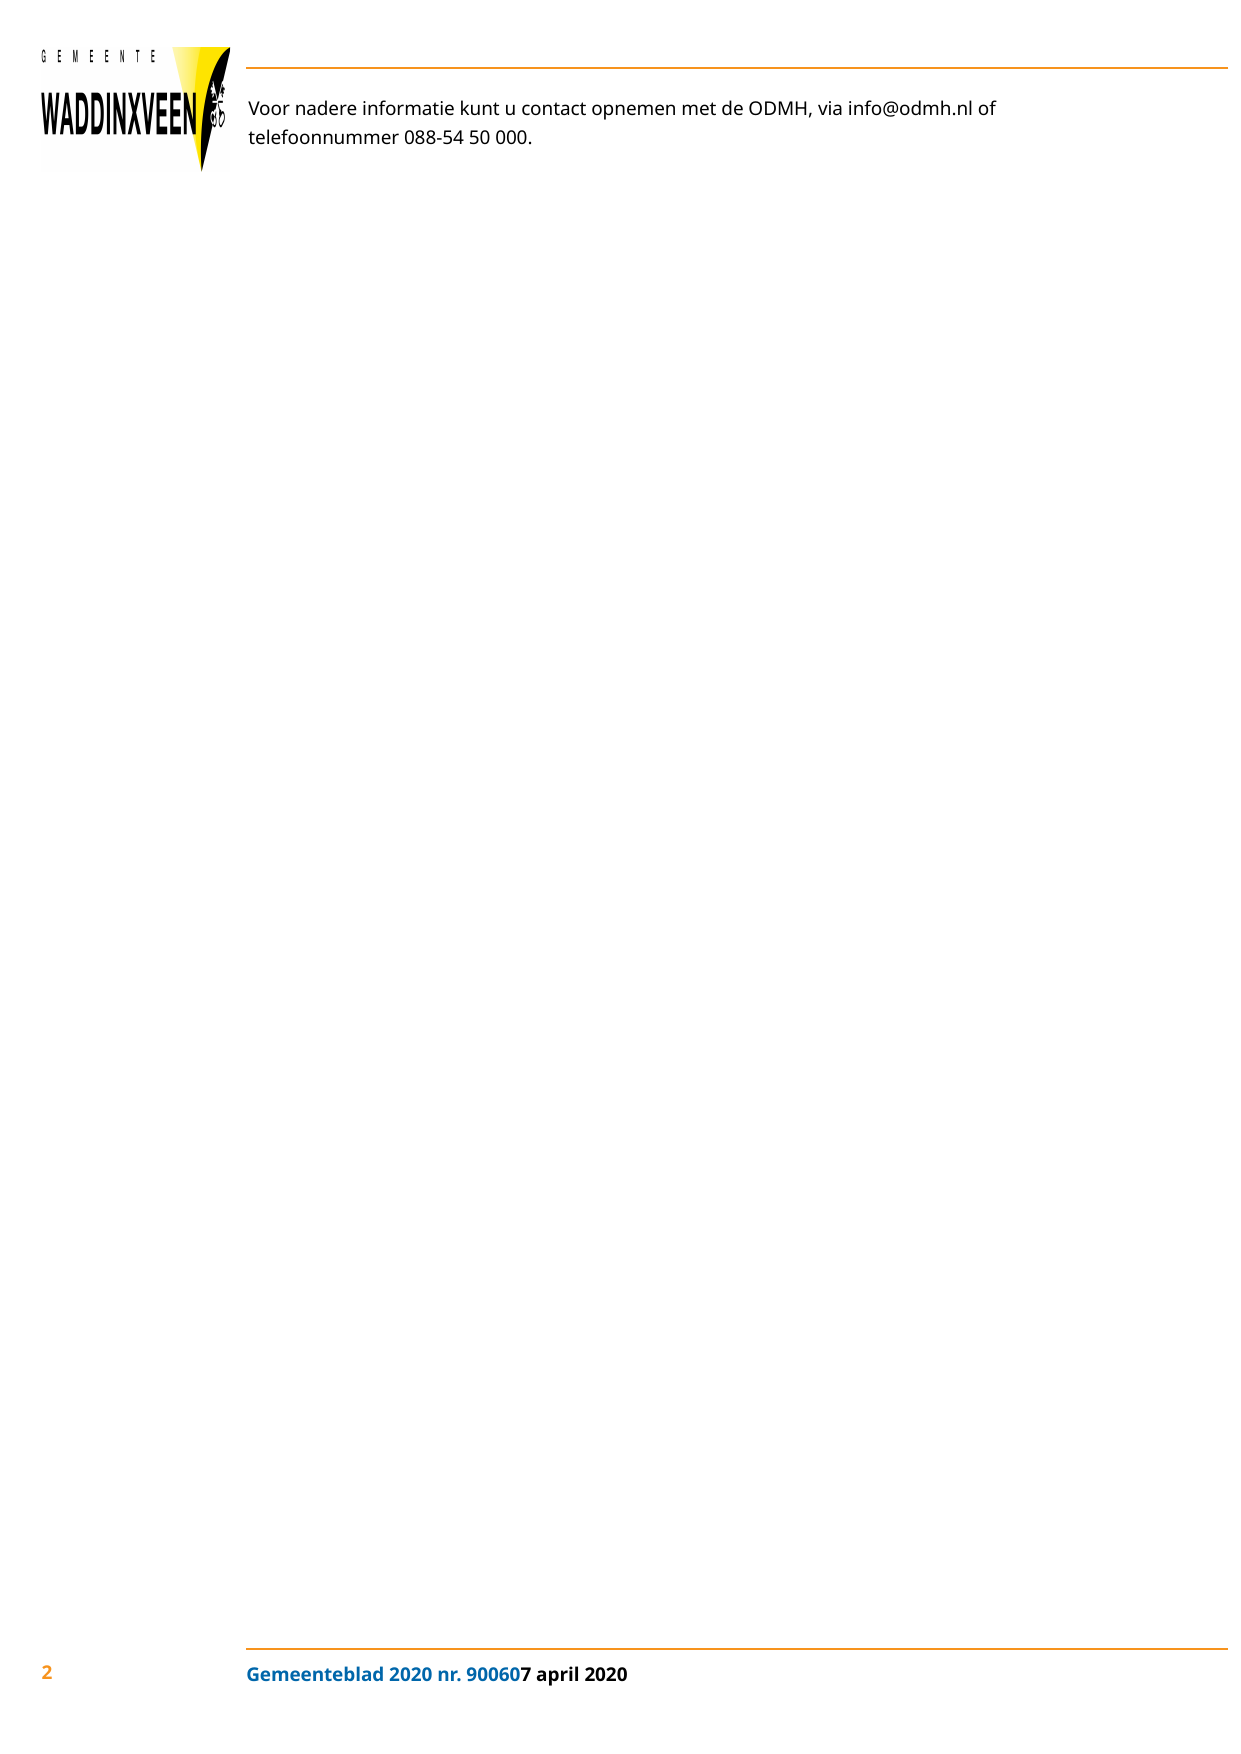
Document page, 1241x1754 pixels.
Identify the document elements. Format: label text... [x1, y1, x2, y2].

text Voor nadere informatie kunt u contact opnemen met de ODMH, via info@odmh.nl of telefoonnummer 088-54 50 000. [248, 95, 1152, 150]
picture [41, 47, 231, 172]
